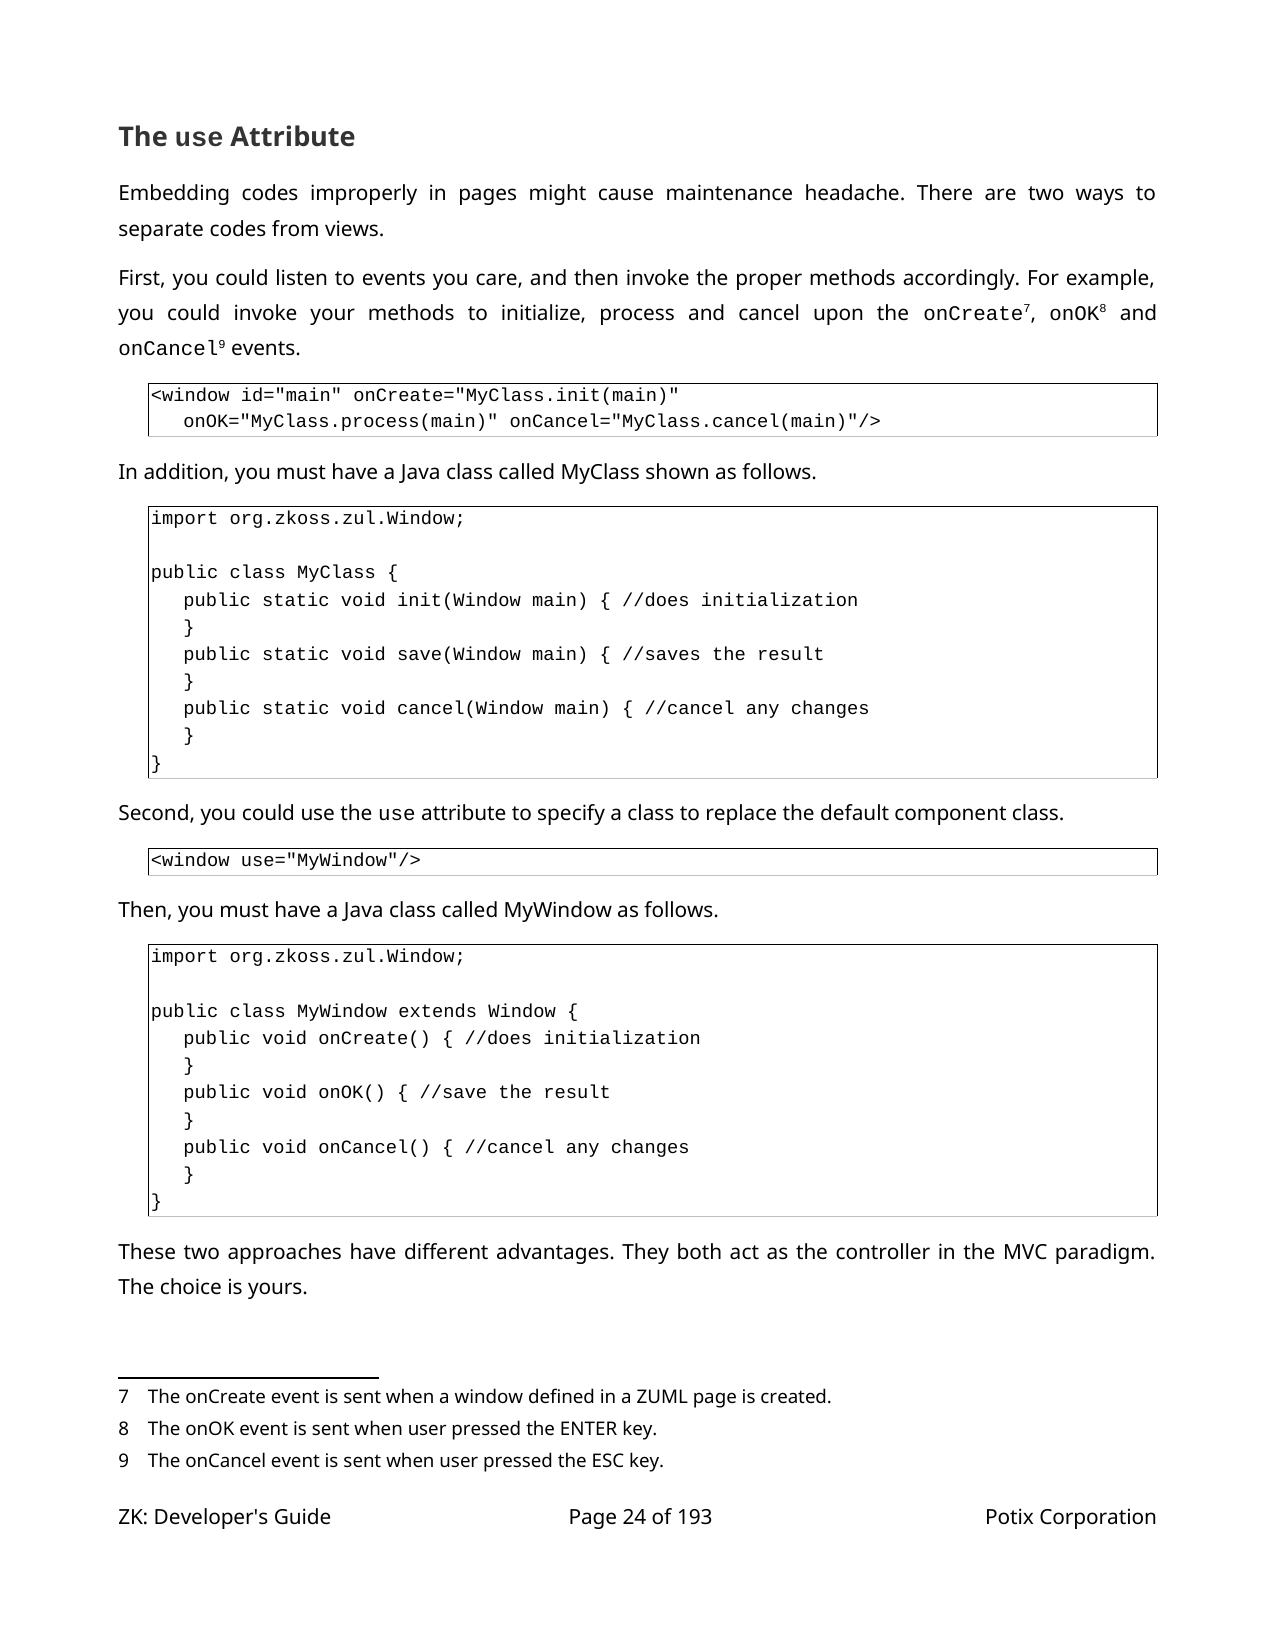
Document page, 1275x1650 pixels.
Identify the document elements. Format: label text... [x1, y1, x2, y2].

text public void onCancel() { //cancel any changes [149, 1135, 1157, 1159]
text public class MyClass { [149, 560, 1157, 584]
text In addition, you must have a Java class called MyClass shown as follows. [118, 457, 1157, 485]
text } [149, 1107, 1157, 1132]
subtitle The use Attribute [118, 118, 1157, 155]
text Then, you must have a Java class called MyWindow as follows. [118, 896, 1157, 924]
text The onOK event is sent when user pressed the ENTER key. [118, 1416, 1157, 1441]
text These two approaches have different advantages. They both act as the controller in the MVC paradigm. The choice is yours. [118, 1237, 1157, 1300]
text } [149, 1053, 1157, 1077]
text } [149, 669, 1157, 693]
text public class MyWindow extends Window { [149, 999, 1157, 1023]
text public void onOK() { //save the result [149, 1080, 1157, 1104]
text public void onCreate() { //does initialization [149, 1026, 1157, 1050]
text Second, you could use the use attribute to specify a class to replace the default component class. [118, 798, 1157, 827]
text } [149, 751, 1157, 778]
text public static void init(Window main) { //does initialization [149, 587, 1157, 612]
text import org.zkoss.zul.Window; [149, 945, 1157, 969]
text public static void save(Window main) { //saves the result [149, 642, 1157, 666]
text } [149, 723, 1157, 748]
text Embedding codes improperly in pages might cause maintenance headache. There are two ways to separate codes from views. [118, 178, 1157, 242]
text public static void cancel(Window main) { //cancel any changes [149, 696, 1157, 720]
text } [149, 614, 1157, 639]
text } [149, 1189, 1157, 1216]
text <window use="MyWindow"/> [149, 849, 1157, 875]
text import org.zkoss.zul.Window; [149, 507, 1157, 530]
text First, you could listen to events you care, and then invoke the proper methods accordingly. For example, you could invoke your methods to initialize, process and cancel upon the onCreate, onOK and onCancel events. [118, 263, 1157, 362]
text The onCancel event is sent when user pressed the ESC key. [118, 1447, 1157, 1473]
text } [149, 1162, 1157, 1186]
text <window id="main" onCreate="MyClass.init(main)" onOK="MyClass.process(main)" onCancel="MyClass.cancel(main)"/> [149, 384, 1157, 436]
text The onCreate event is sent when a window defined in a ZUML page is created. [118, 1384, 1157, 1409]
